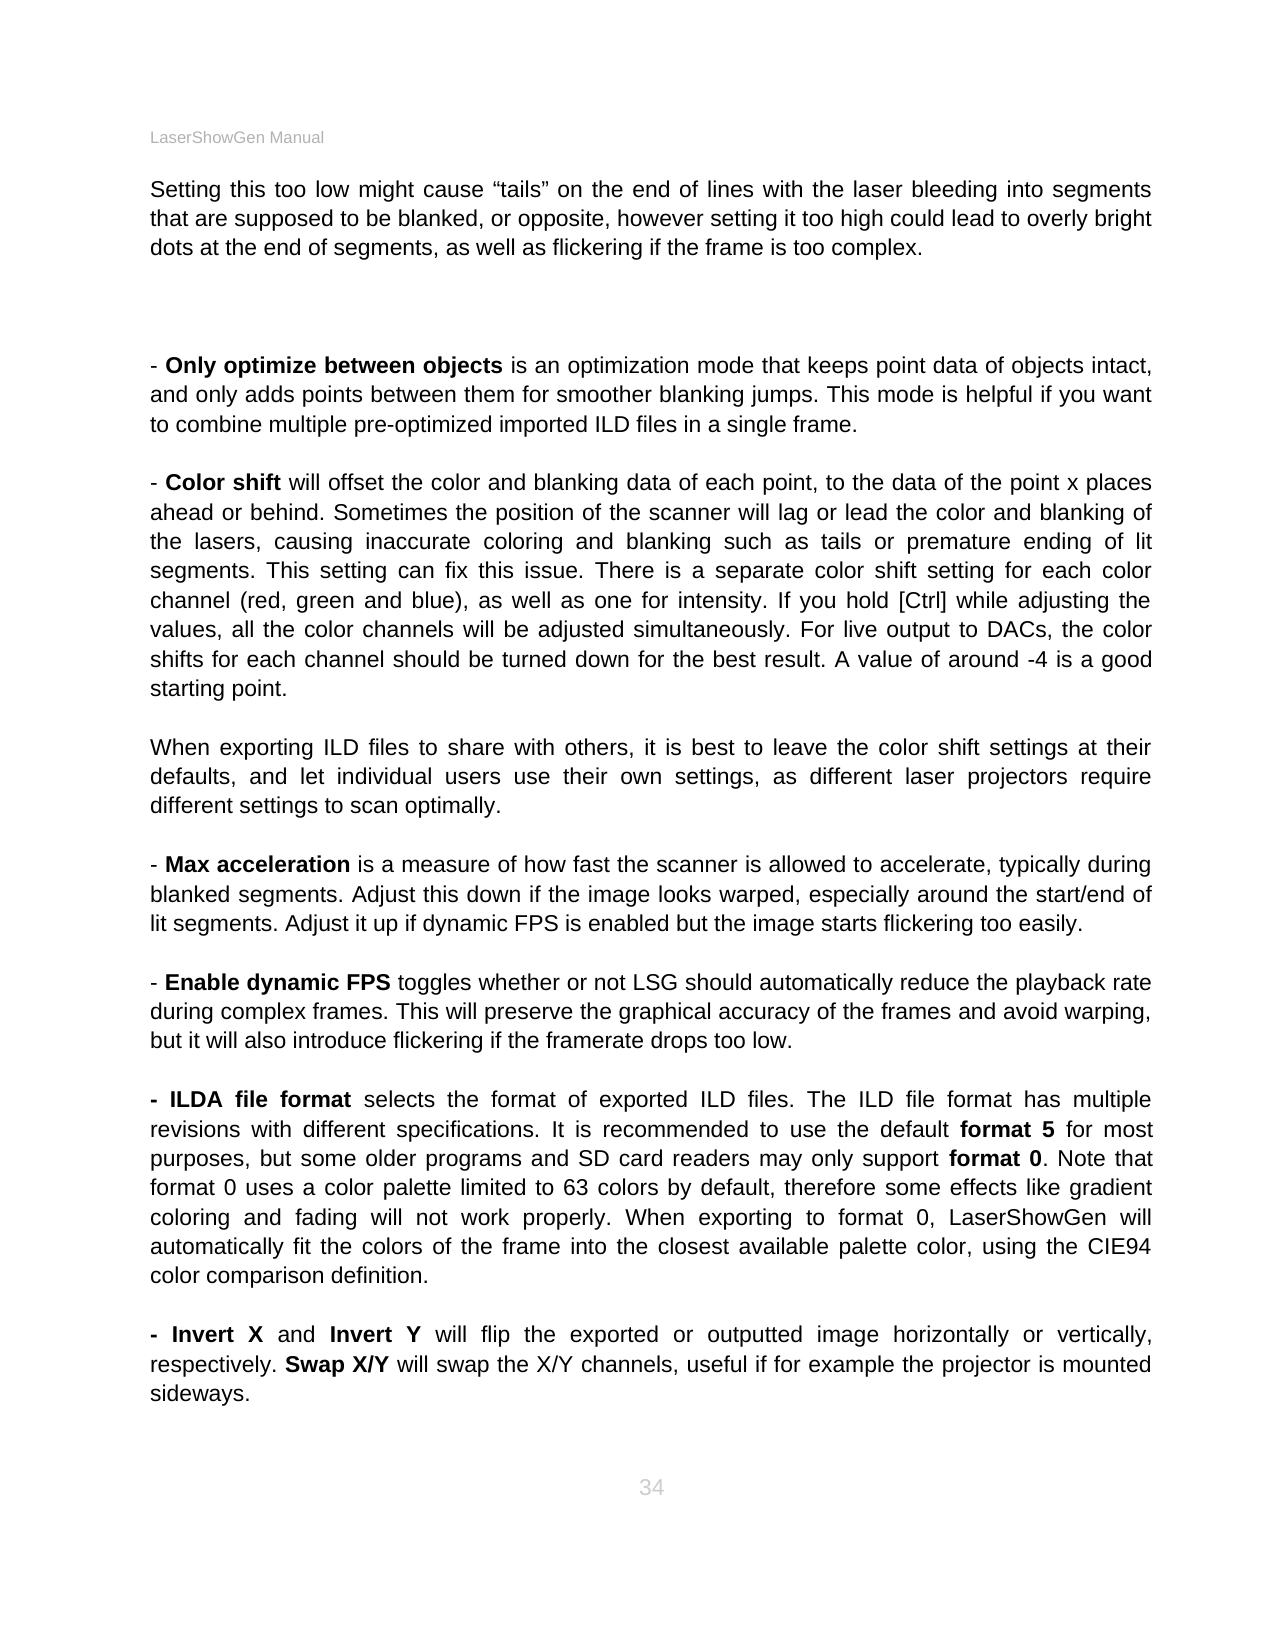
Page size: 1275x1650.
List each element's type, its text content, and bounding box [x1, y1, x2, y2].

text Setting this too low might cause “tails” on the end of lines with the laser bleeding into segments that are supposed to be blanked, or opposite, however setting it too high could lead to overly bright dots at the end of segments, as well as flickering if the frame is too complex. [150, 176, 1153, 261]
text - Color shift will offset the color and blanking data of each point, to the data of the point x places ahead or behind. Sometimes the position of the scanner will lag or lead the color and blanking of the lasers, causing inaccurate coloring and blanking such as tails or premature ending of lit segments. This setting can fix this issue. There is a separate color shift setting for each color channel (red, green and blue), as well as one for intensity. If you hold [Ctrl] while adjusting the values, all the color channels will be adjusted simultaneously. For live output to DACs, the color shifts for each channel should be turned down for the best result. A value of around -4 is a good starting point. [150, 470, 1153, 701]
text - Max acceleration is a measure of how fast the scanner is allowed to accelerate, typically during blanked segments. Adjust this down if the image looks warped, especially around the start/end of lit segments. Adjust it up if dynamic FPS is enabled but the image starts flickering too easily. [150, 852, 1153, 936]
text - Enable dynamic FPS toggles whether or not LSG should automatically reduce the playback rate during complex frames. This will preserve the graphical accuracy of the frames and avoid warping, but it will also introduce flickering if the framerate drops too low. [150, 969, 1153, 1054]
text When exporting ILD files to share with others, it is best to leave the color shift settings at their defaults, and let individual users use their own settings, as different laser projectors require different settings to scan optimally. [150, 734, 1153, 819]
text - Only optimize between objects is an optimization mode that keeps point data of objects intact, and only adds points between them for smoother blanking jumps. This mode is helpful if you want to combine multiple pre-optimized imported ILD files in a single frame. [150, 352, 1153, 437]
text - ILDA file format selects the format of exported ILD files. The ILD file format has multiple revisions with different specifications. It is recommended to use the default format 5 for most purposes, but some older programs and SD card readers may only support format 0. Note that format 0 uses a color palette limited to 63 colors by default, therefore some effects like gradient coloring and fading will not work properly. When exporting to format 0, LaserShowGen will automatically fit the colors of the frame into the closest available palette color, using the CIE94 color comparison definition. [150, 1087, 1153, 1289]
text - Invert X and Invert Y will flip the exported or outputted image horizontally or vertically, respectively. Swap X/Y will swap the X/Y channels, useful if for example the projector is mounted sideways. [150, 1322, 1153, 1406]
